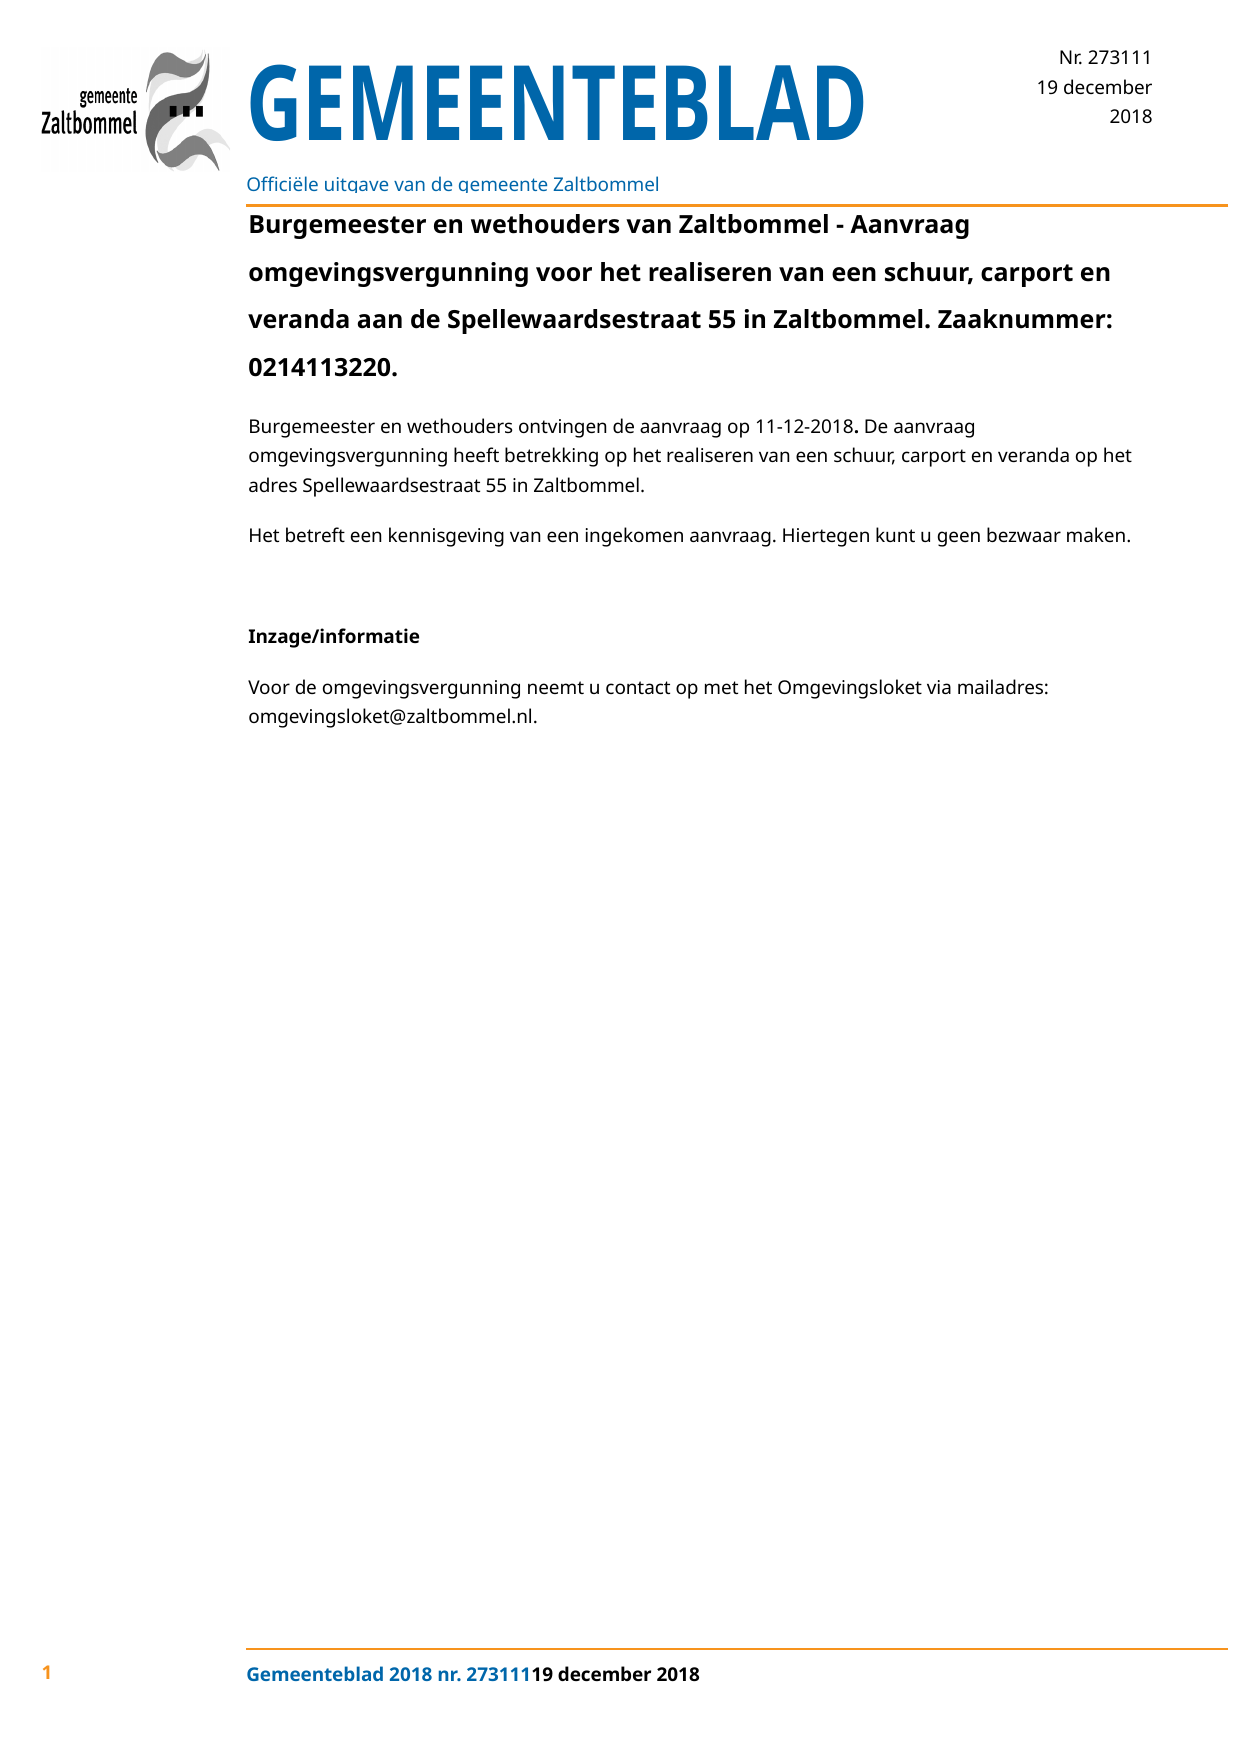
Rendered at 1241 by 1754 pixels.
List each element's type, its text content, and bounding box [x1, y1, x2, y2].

text Burgemeester en wethouders van Zaltbommel - Aanvraag omgevingsvergunning voor het realiseren van een schuur, carport en veranda aan de Spellewaardsestraat 55 in Zaltbommel. Zaaknummer: 0214113220. [248, 207, 1152, 384]
text Het betreft een kennisgeving van een ingekomen aanvraag. Hiertegen kunt u geen bezwaar maken. [248, 523, 1152, 548]
text Burgemeester en wethouders ontvingen de aanvraag op 11-12-2018. De aanvraag omgevingsvergunning heeft betrekking op het realiseren van een schuur, carport en veranda op het adres Spellewaardsestraat 55 in Zaltbommel. [248, 413, 1152, 498]
picture [41, 47, 231, 172]
text Inzage/informatie [248, 623, 1152, 649]
text Voor de omgevingsvergunning neemt u contact op met het Omgevingsloket via mailadres: omgevingsloket@zaltbommel.nl. [248, 674, 1152, 729]
